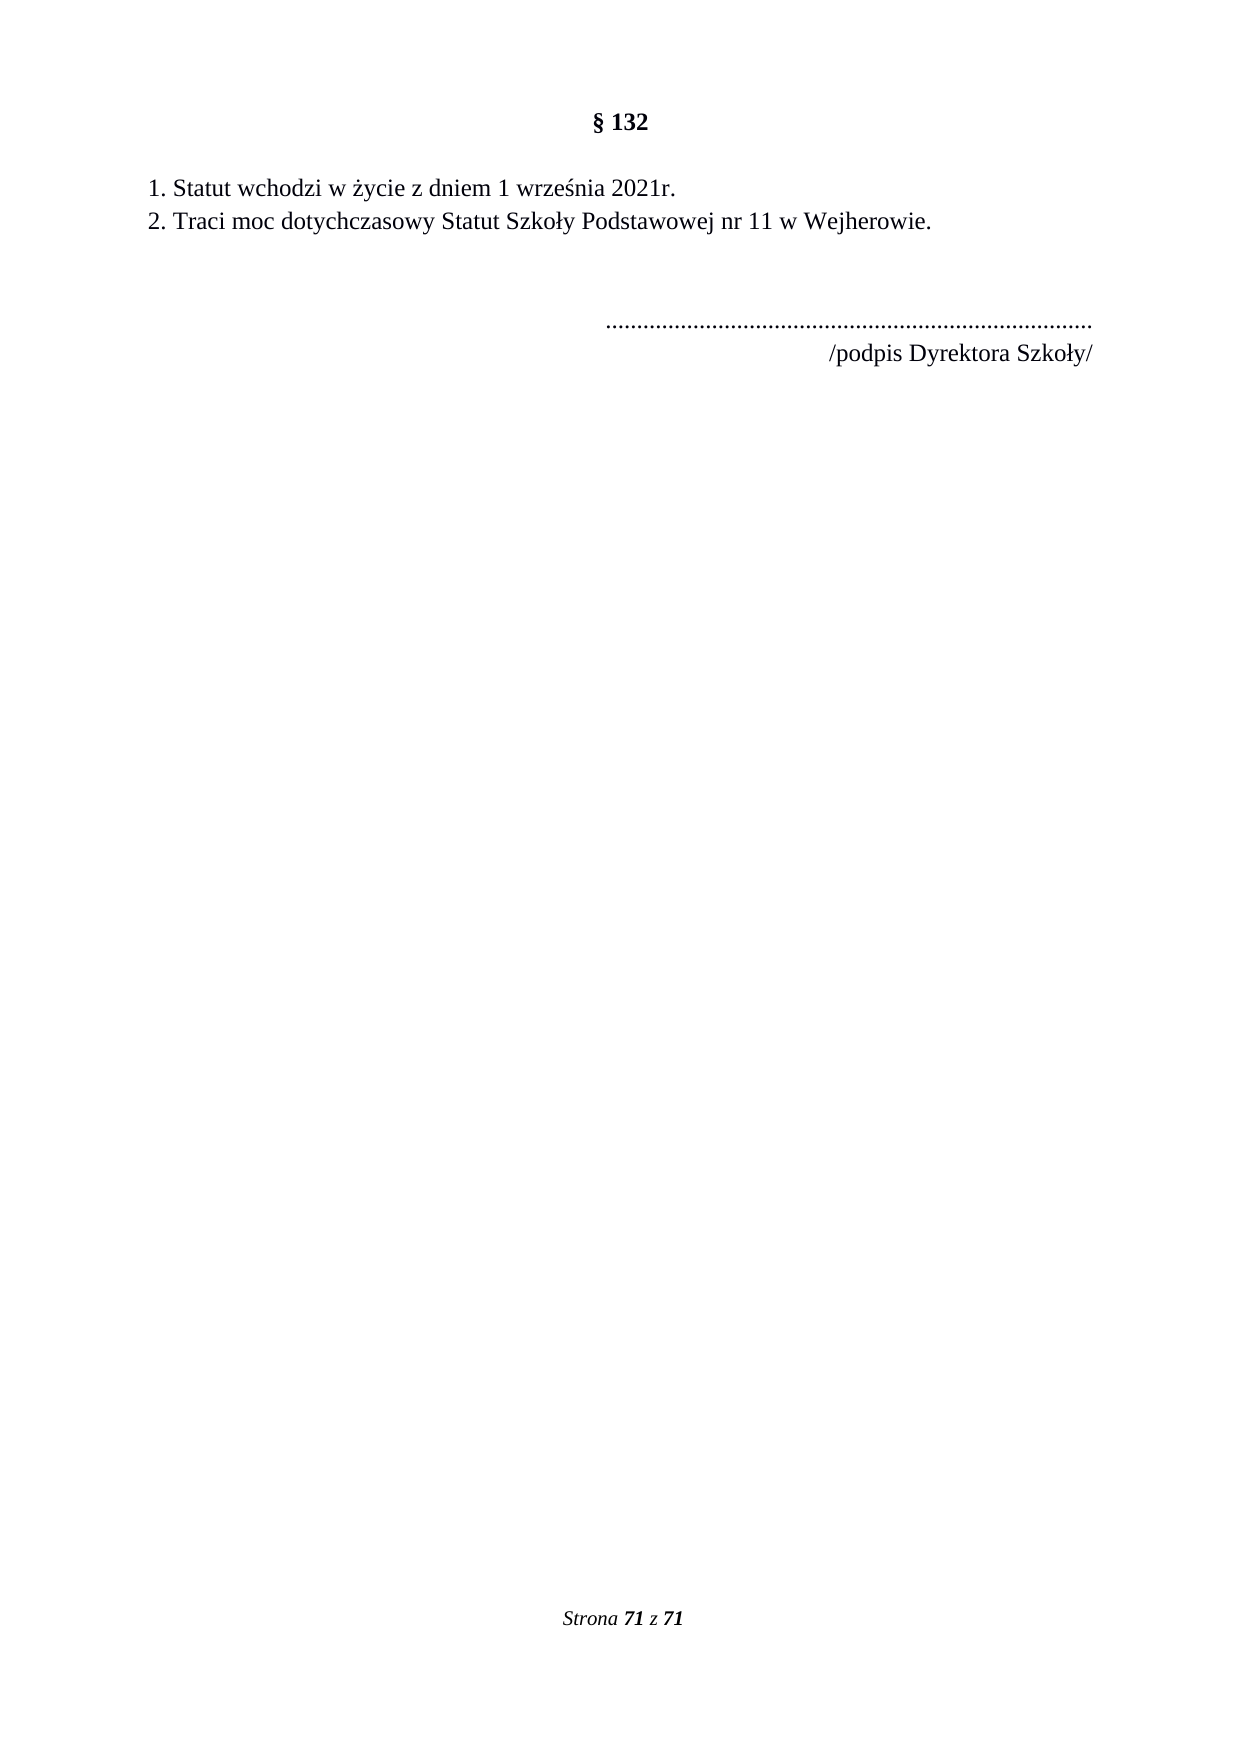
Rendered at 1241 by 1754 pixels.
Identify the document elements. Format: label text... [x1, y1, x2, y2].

text 2. Traci moc dotychczasowy Statut Szkoły Podstawowej nr 11 w Wejherowie. [148, 206, 1093, 234]
text .............................................................................. [148, 305, 1093, 334]
text /podpis Dyrektora Szkoły/ [148, 338, 1093, 367]
text § 132 [148, 107, 1093, 136]
list 1. Statut wchodzi w życie z dniem 1 września 2021r. [148, 173, 1093, 202]
